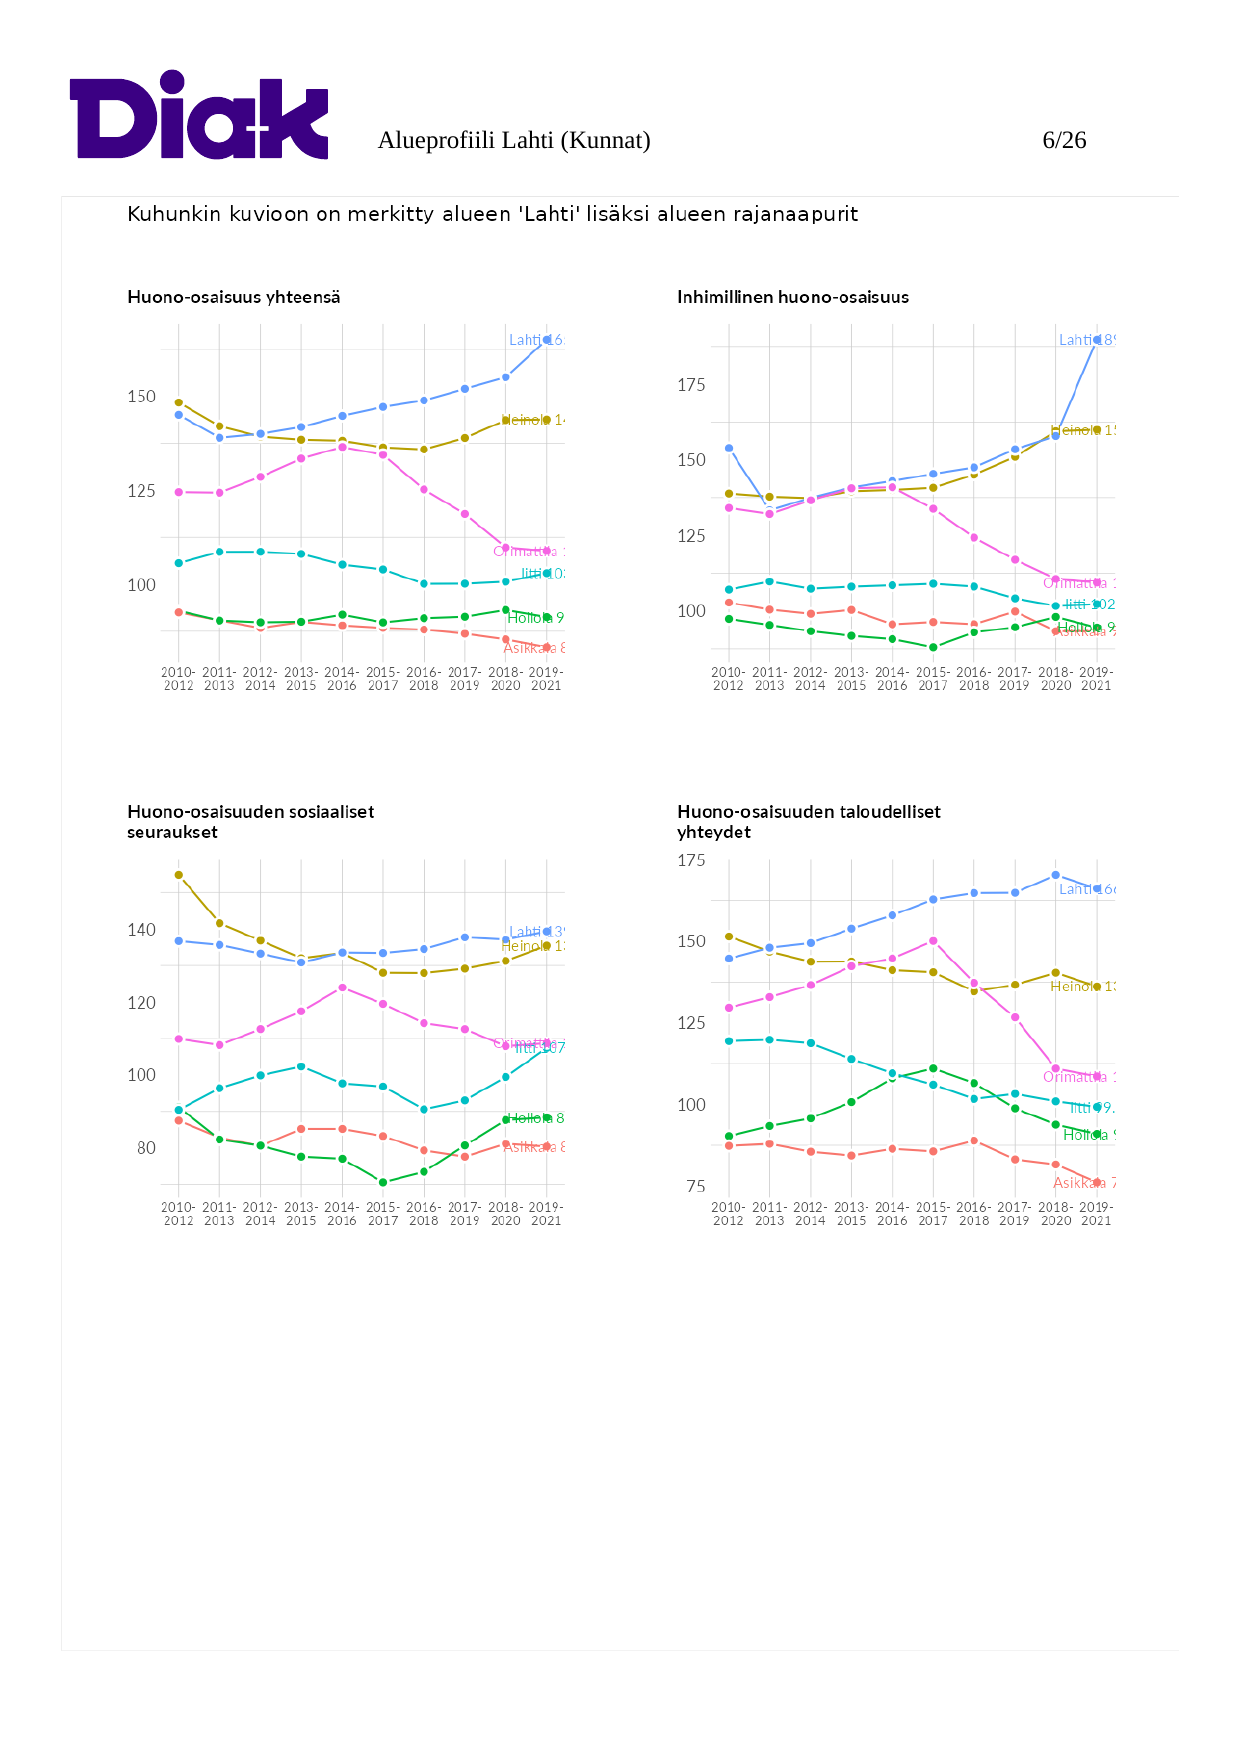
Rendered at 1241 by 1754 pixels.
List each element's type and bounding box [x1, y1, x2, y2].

picture [61, 196, 1179, 1651]
